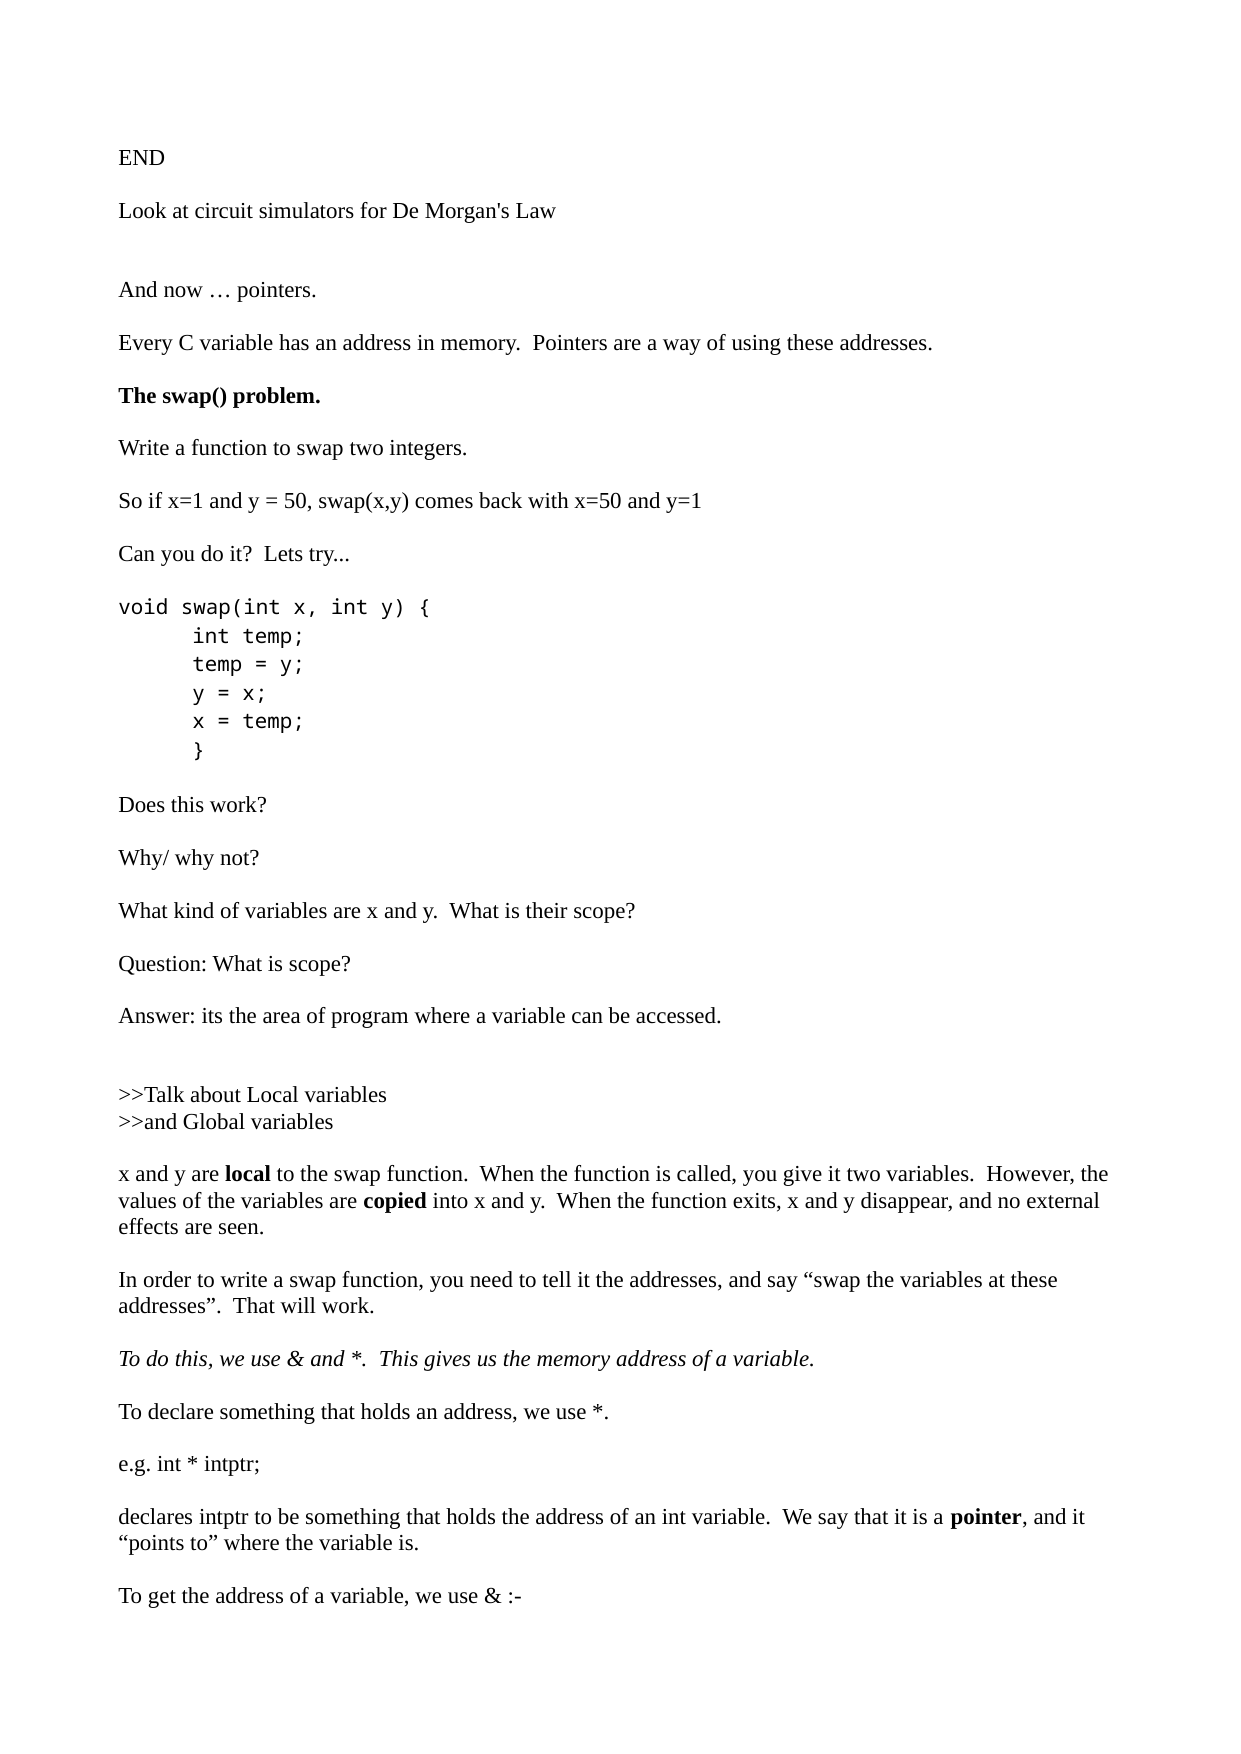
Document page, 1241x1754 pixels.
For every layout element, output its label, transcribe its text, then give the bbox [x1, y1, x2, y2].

text >>and Global variables [118, 1108, 1122, 1134]
text In order to write a swap function, you need to tell it the addresses, and say “swap the variables at these addresses”. That will work. [118, 1266, 1122, 1319]
text Can you do it? Lets try... [118, 540, 1122, 566]
text Write a function to swap two integers. [118, 434, 1122, 461]
text Answer: its the area of program where a variable can be accessed. [118, 1002, 1122, 1029]
text What kind of variables are x and y. What is their scope? [118, 897, 1122, 923]
text Look at circuit simulators for De Morgan's Law [118, 197, 1122, 223]
text x and y are local to the swap function. When the function is called, you give it two variables. However, the values of the variables are copied into x and y. When the function exits, x and y disappear, and no external effects are seen. [118, 1161, 1122, 1239]
text e.g. int * intptr; [118, 1450, 1122, 1477]
text x = temp; [118, 706, 1122, 735]
text } [118, 735, 1122, 763]
text The swap() problem. [118, 382, 1122, 408]
text >>Talk about Local variables [118, 1081, 1122, 1108]
text temp = y; [118, 649, 1122, 678]
text declares intptr to be something that holds the address of an int variable. We say that it is a pointer, and it “points to” where the variable is. [118, 1503, 1122, 1556]
text To get the address of a variable, we use & :- [118, 1582, 1122, 1608]
text void swap(int x, int y) { [118, 592, 1122, 621]
text So if x=1 and y = 50, swap(x,y) comes back with x=50 and y=1 [118, 487, 1122, 513]
text y = x; [118, 678, 1122, 706]
text END [118, 144, 1122, 171]
text int temp; [118, 621, 1122, 649]
text Every C variable has an address in memory. Pointers are a way of using these addresses. [118, 329, 1122, 355]
text Question: What is scope? [118, 950, 1122, 976]
text Does this work? [118, 792, 1122, 818]
text To declare something that holds an address, we use *. [118, 1398, 1122, 1424]
text To do this, we use & and *. This gives us the memory address of a variable. [118, 1345, 1122, 1371]
text Why/ why not? [118, 844, 1122, 871]
text And now … pointers. [118, 276, 1122, 303]
